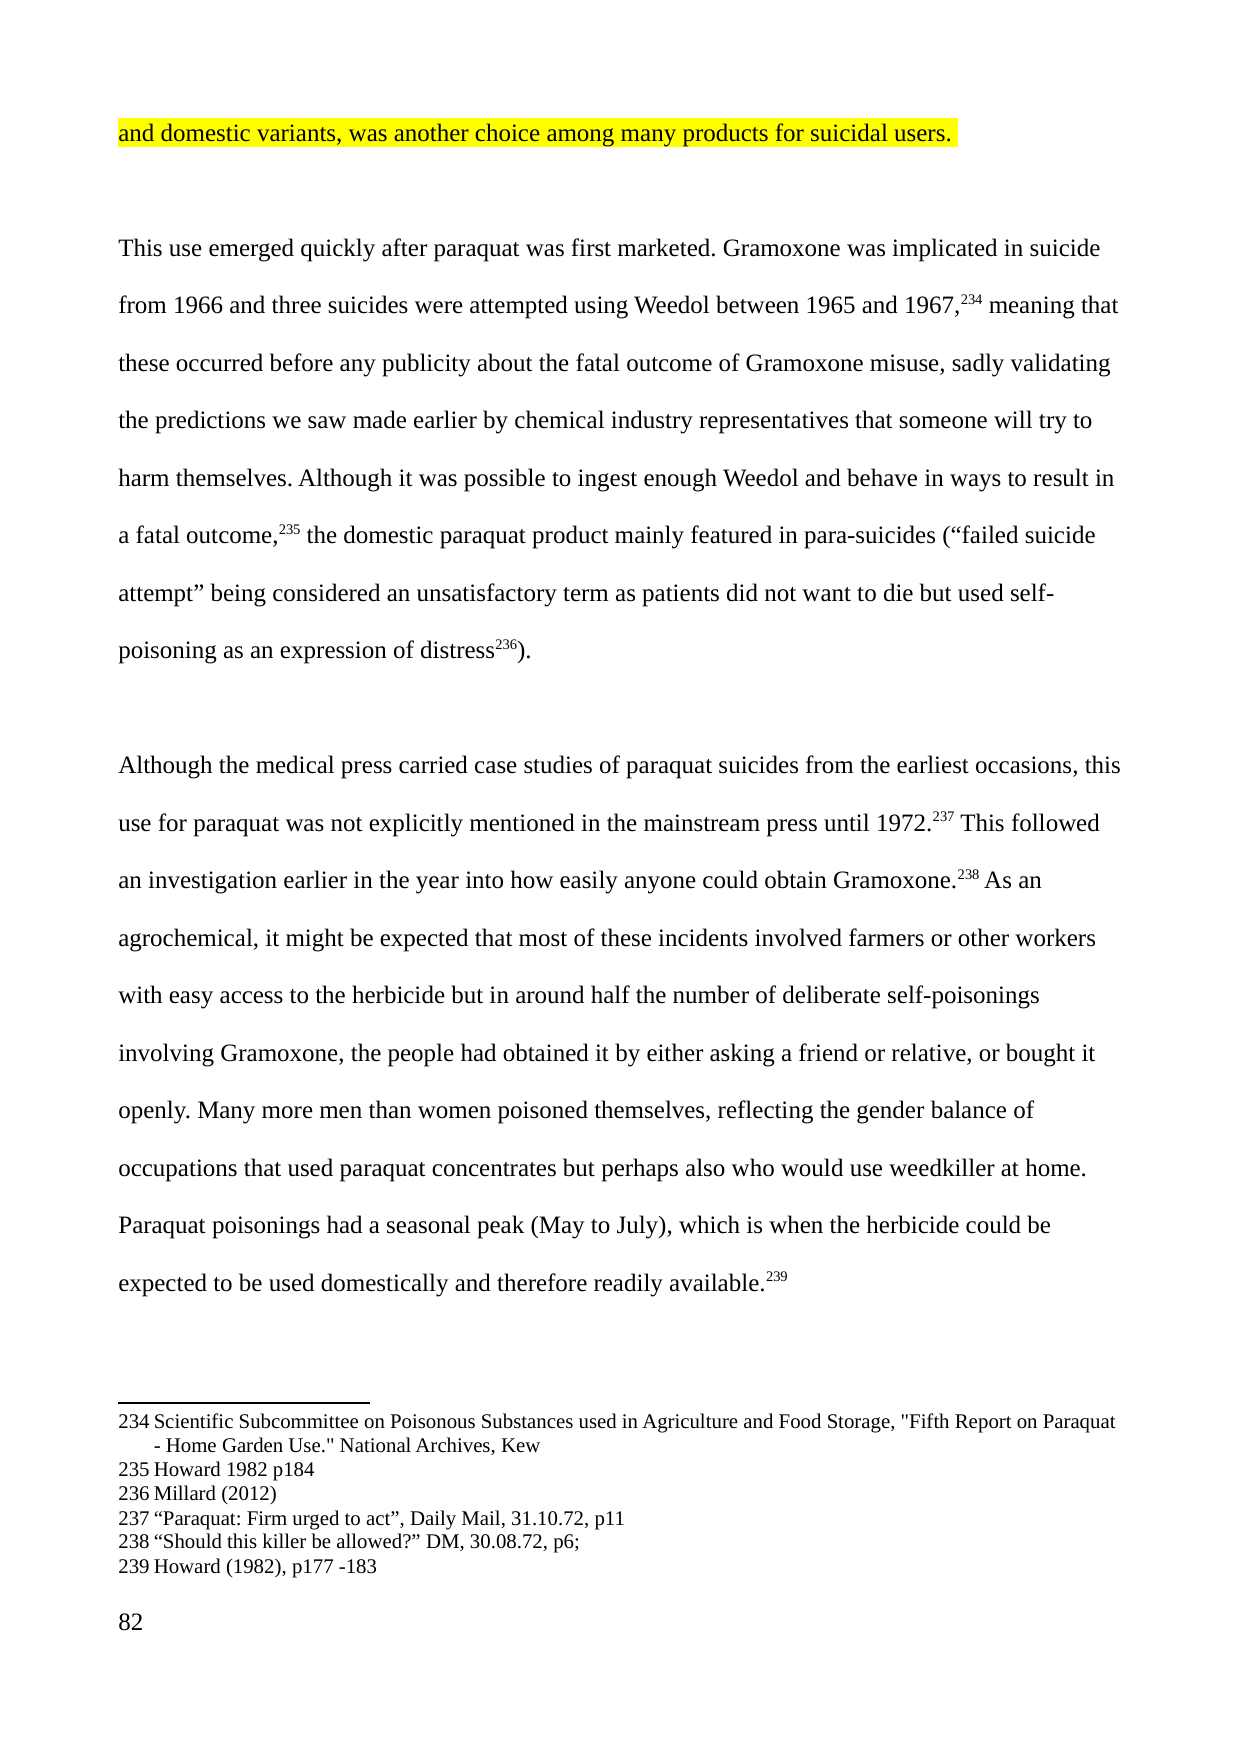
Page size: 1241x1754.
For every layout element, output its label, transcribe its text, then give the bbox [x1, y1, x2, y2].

text This use emerged quickly after paraquat was first marketed. Gramoxone was implicated in suicide from 1966 and three suicides were attempted using Weedol between 1965 and 1967, meaning that these occurred before any publicity about the fatal outcome of Gramoxone misuse, sadly validating the predictions we saw made earlier by chemical industry representatives that someone will try to harm themselves. Although it was possible to ingest enough Weedol and behave in ways to result in a fatal outcome, the domestic paraquat product mainly featured in para-suicides (“failed suicide attempt” being considered an unsatisfactory term as patients did not want to die but used self-poisoning as an expression of distress). [118, 233, 1122, 664]
text and domestic variants, was another choice among many products for suicidal users. [118, 118, 1122, 147]
text Although the medical press carried case studies of paraquat suicides from the earliest occasions, this use for paraquat was not explicitly mentioned in the mainstream press until 1972. This followed an investigation earlier in the year into how easily anyone could obtain Gramoxone. As an agrochemical, it might be expected that most of these incidents involved farmers or other workers with easy access to the herbicide but in around half the number of deliberate self-poisonings involving Gramoxone, the people had obtained it by either asking a friend or relative, or bought it openly. Many more men than women poisoned themselves, reflecting the gender balance of occupations that used paraquat concentrates but perhaps also who would use weedkiller at home. Paraquat poisonings had a seasonal peak (May to July), which is when the herbicide could be expected to be used domestically and therefore readily available. [118, 751, 1122, 1297]
text “Should this killer be allowed?” DM, 30.08.72, p6; [118, 1529, 1122, 1553]
text “Paraquat: Firm urged to act”, Daily Mail, 31.10.72, p11 [118, 1505, 1122, 1529]
text Scientific Subcommittee on Poisonous Substances used in Agriculture and Food Storage, "Fifth Report on Paraquat - Home Garden Use." National Archives, Kew [118, 1409, 1122, 1457]
text Howard (1982), p177 -183 [118, 1553, 1122, 1578]
text Millard (2012) [118, 1481, 1122, 1505]
text Howard 1982 p184 [118, 1457, 1122, 1481]
